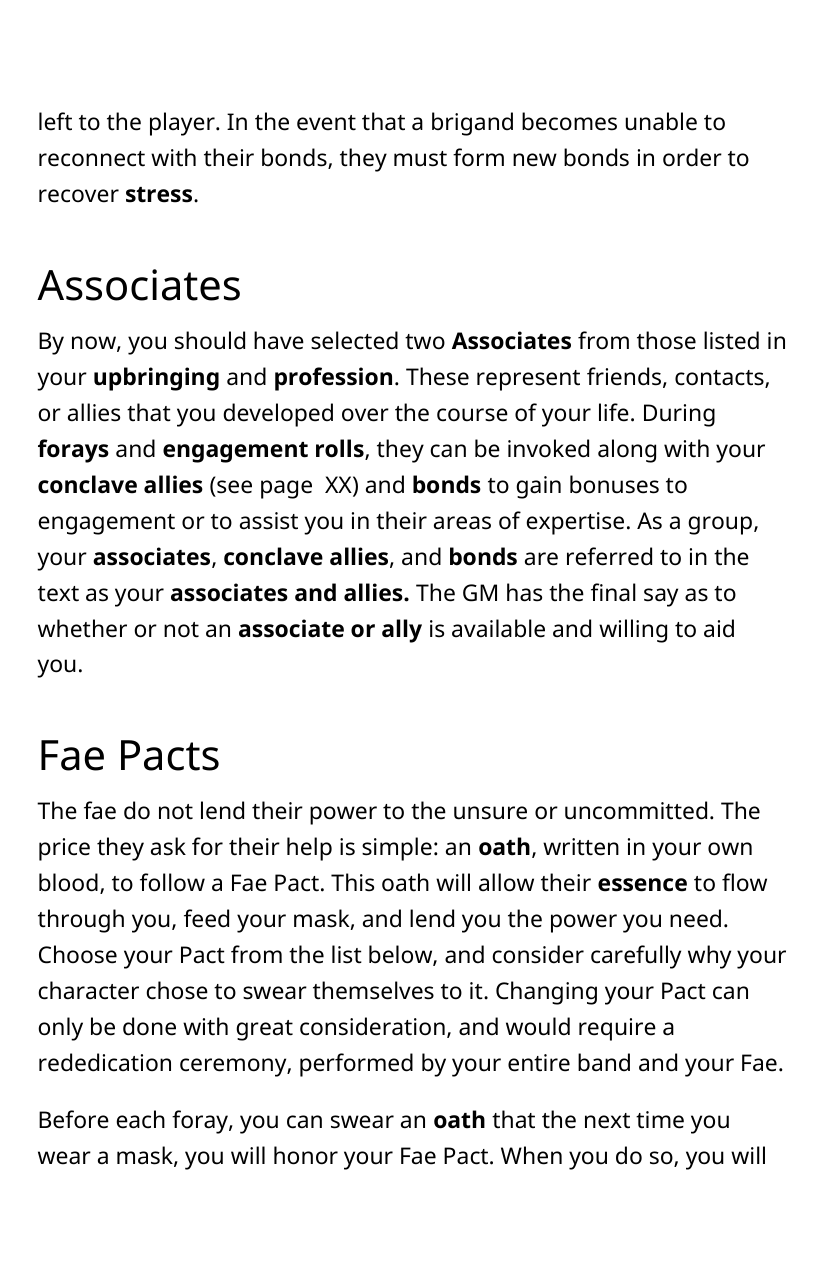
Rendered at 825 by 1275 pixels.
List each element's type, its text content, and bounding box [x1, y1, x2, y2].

text By now, you should have selected two Associates from those listed in your upbringing and profession. These represent friends, contacts, or allies that you developed over the course of your life. During forays and engagement rolls, they can be invoked along with your conclave allies (see page XX) and bonds to gain bonuses to engagement or to assist you in their areas of expertise. As a group, your associates, conclave allies, and bonds are referred to in the text as your associates and allies. The GM has the final say as to whether or not an associate or ally is available and willing to aid you. [37, 325, 787, 680]
subtitle Fae Pacts [37, 726, 787, 783]
text Before each foray, you can swear an oath that the next time you wear a mask, you will honor your Fae Pact. When you do so, you will [37, 1104, 787, 1171]
text left to the player. In the event that a brigand becomes unable to reconnect with their bonds, they must form new bonds in order to recover stress. [37, 106, 787, 209]
subtitle Associates [37, 256, 787, 312]
text The fae do not lend their power to the unsure or uncommitted. The price they ask for their help is simple: an oath, written in your own blood, to follow a Fae Pact. This oath will allow their essence to flow through you, feed your mask, and lend you the power you need. Choose your Pact from the list below, and consider carefully why your character chose to swear themselves to it. Changing your Pact can only be done with great consideration, and would require a rededication ceremony, performed by your entire band and your Fae. [37, 795, 787, 1078]
